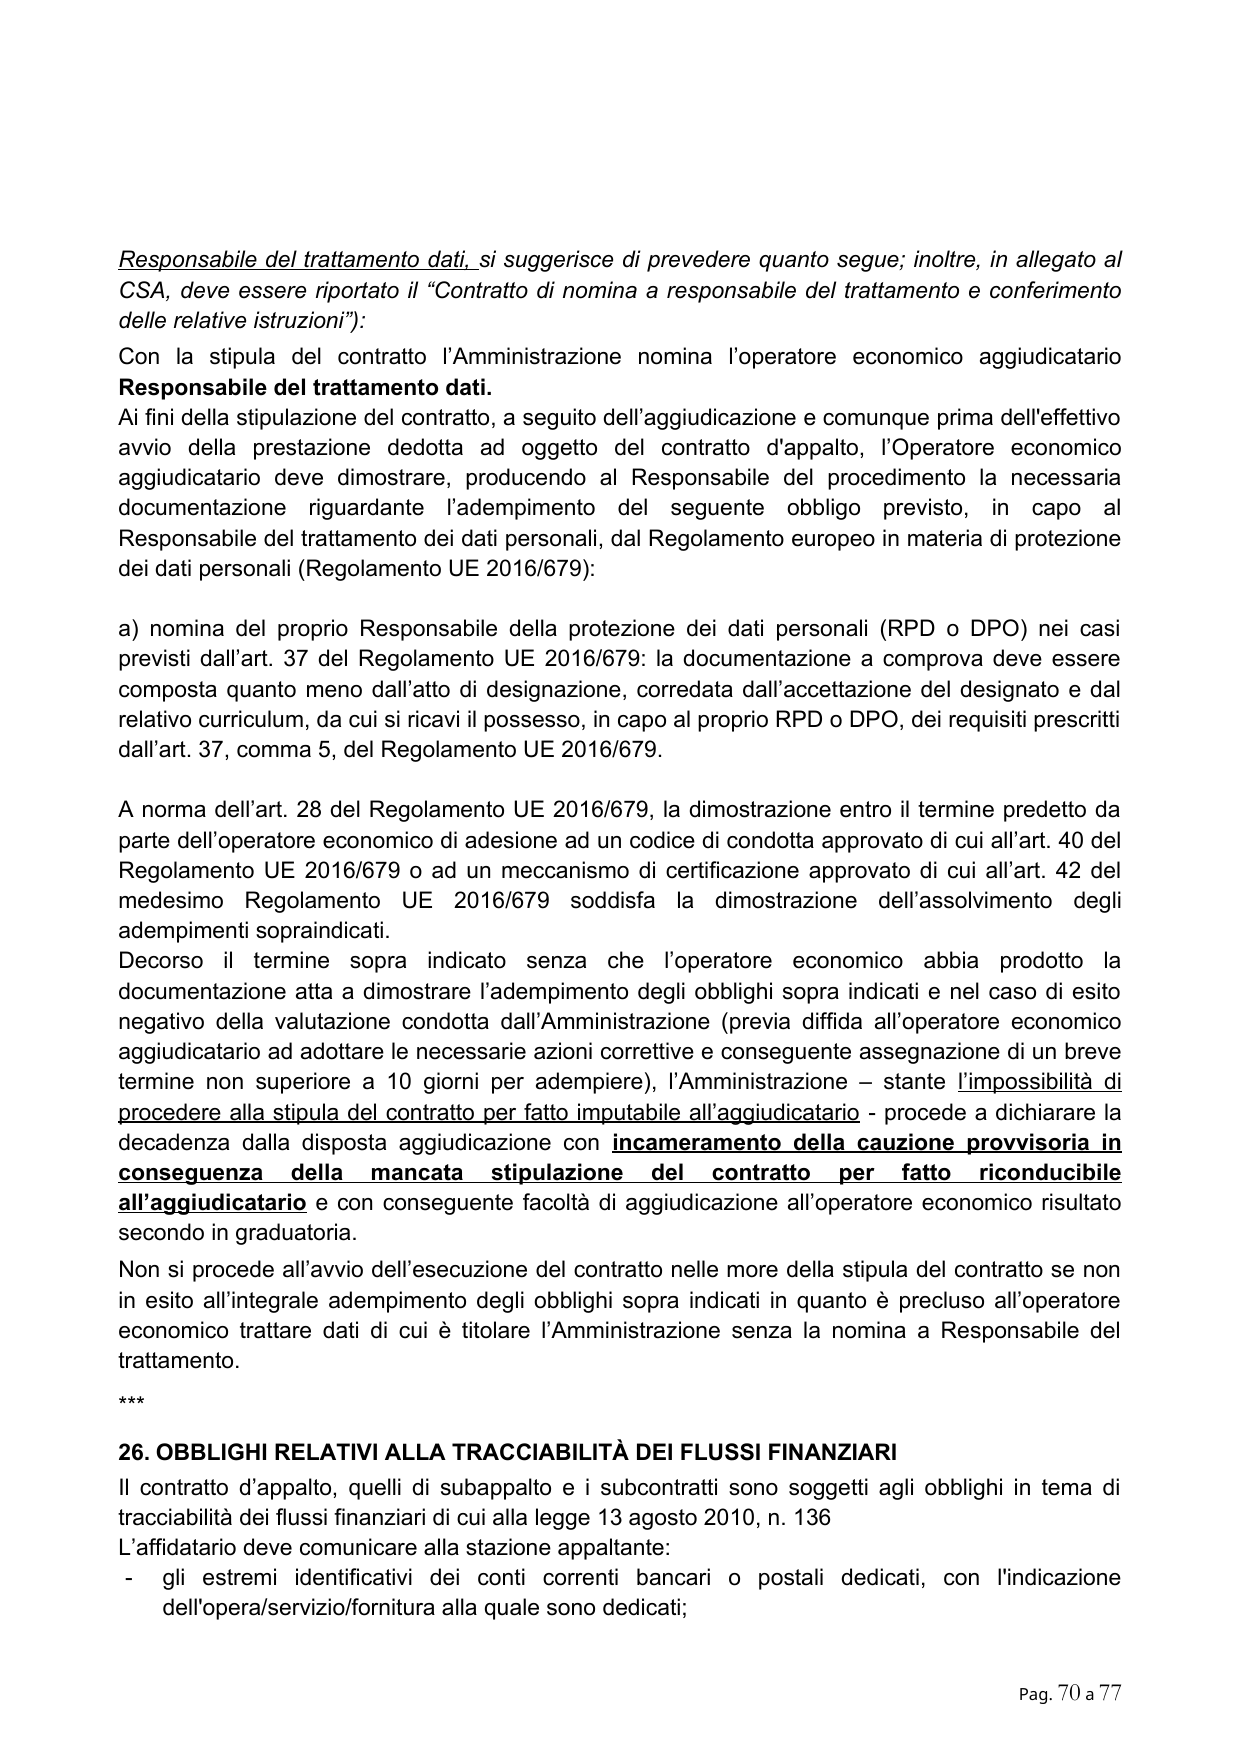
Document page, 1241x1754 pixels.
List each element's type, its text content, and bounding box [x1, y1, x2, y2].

text Decorso il termine sopra indicato senza che l’operatore economico abbia prodotto la documentazione atta a dimostrare l’adempimento degli obblighi sopra indicati e nel caso di esito negativo della valutazione condotta dall’Amministrazione (previa diffida all’operatore economico aggiudicatario ad adottare le necessarie azioni correttive e conseguente assegnazione di un breve termine non superiore a 10 giorni per adempiere), l’Amministrazione – stante l’impossibilità di procedere alla stipula del contratto per fatto imputabile all’aggiudicatario - procede a dichiarare la decadenza dalla disposta aggiudicazione con incameramento della cauzione provvisoria in conseguenza della mancata stipulazione del contratto per fatto riconducibile [118, 947, 1122, 1182]
text all’aggiudicatario e con conseguente facoltà di aggiudicazione all’operatore economico risultato secondo in graduatoria. [118, 1183, 1122, 1246]
text *** [118, 1392, 1122, 1418]
list gli estremi identificativi dei conti correnti bancari o postali dedicati, con l'indicazione dell'opera/servizio/fornitura alla quale sono dedicati; [125, 1564, 1122, 1621]
text A norma dell’art. 28 del Regolamento UE 2016/679, la dimostrazione entro il termine predetto da parte dell’operatore economico di adesione ad un codice di condotta approvato di cui all’art. 40 del Regolamento UE 2016/679 o ad un meccanismo di certificazione approvato di cui all’art. 42 del medesimo Regolamento UE 2016/679 soddisfa la dimostrazione dell’assolvimento degli adempimenti sopraindicati. [118, 796, 1122, 944]
text Il contratto d’appalto, quelli di subappalto e i subcontratti sono soggetti agli obblighi in tema di tracciabilità dei flussi finanziari di cui alla legge 13 agosto 2010, n. 136 [118, 1473, 1122, 1530]
text Non si procede all’avvio dell’esecuzione del contratto nelle more della stipula del contratto se non in esito all’integrale adempimento degli obblighi sopra indicati in quanto è precluso all’operatore economico trattare dati di cui è titolare l’Amministrazione senza la nomina a Responsabile del trattamento. [118, 1256, 1122, 1373]
text a) nomina del proprio Responsabile della protezione dei dati personali (RPD o DPO) nei casi previsti dall’art. 37 del Regolamento UE 2016/679: la documentazione a comprova deve essere composta quanto meno dall’atto di designazione, corredata dall’accettazione del designato e dal relativo curriculum, da cui si ricavi il possesso, in capo al proprio RPD o DPO, dei requisiti prescritti dall’art. 37, comma 5, del Regolamento UE 2016/679. [118, 615, 1122, 762]
text L’affidatario deve comunicare alla stazione appaltante: [118, 1534, 1122, 1560]
subtitle OBBLIGHI RELATIVI ALLA TRACCIABILITÀ DEI FLUSSI FINANZIARI [118, 1439, 1122, 1465]
text Ai fini della stipulazione del contratto, a seguito dell’aggiudicazione e comunque prima dell'effettivo avvio della prestazione dedotta ad oggetto del contratto d'appalto, l’Operatore economico aggiudicatario deve dimostrare, producendo al Responsabile del procedimento la necessaria documentazione riguardante l’adempimento del seguente obbligo previsto, in capo al Responsabile del trattamento dei dati personali, dal Regolamento europeo in materia di protezione dei dati personali (Regolamento UE 2016/679): [118, 404, 1122, 581]
text Responsabile del trattamento dati, si suggerisce di prevedere quanto segue; inoltre, in allegato al CSA, deve essere riportato il “Contratto di nomina a responsabile del trattamento e conferimento delle relative istruzioni”): [118, 246, 1122, 333]
text Con la stipula del contratto l’Amministrazione nomina l’operatore economico aggiudicatario Responsabile del trattamento dati. [118, 343, 1122, 400]
